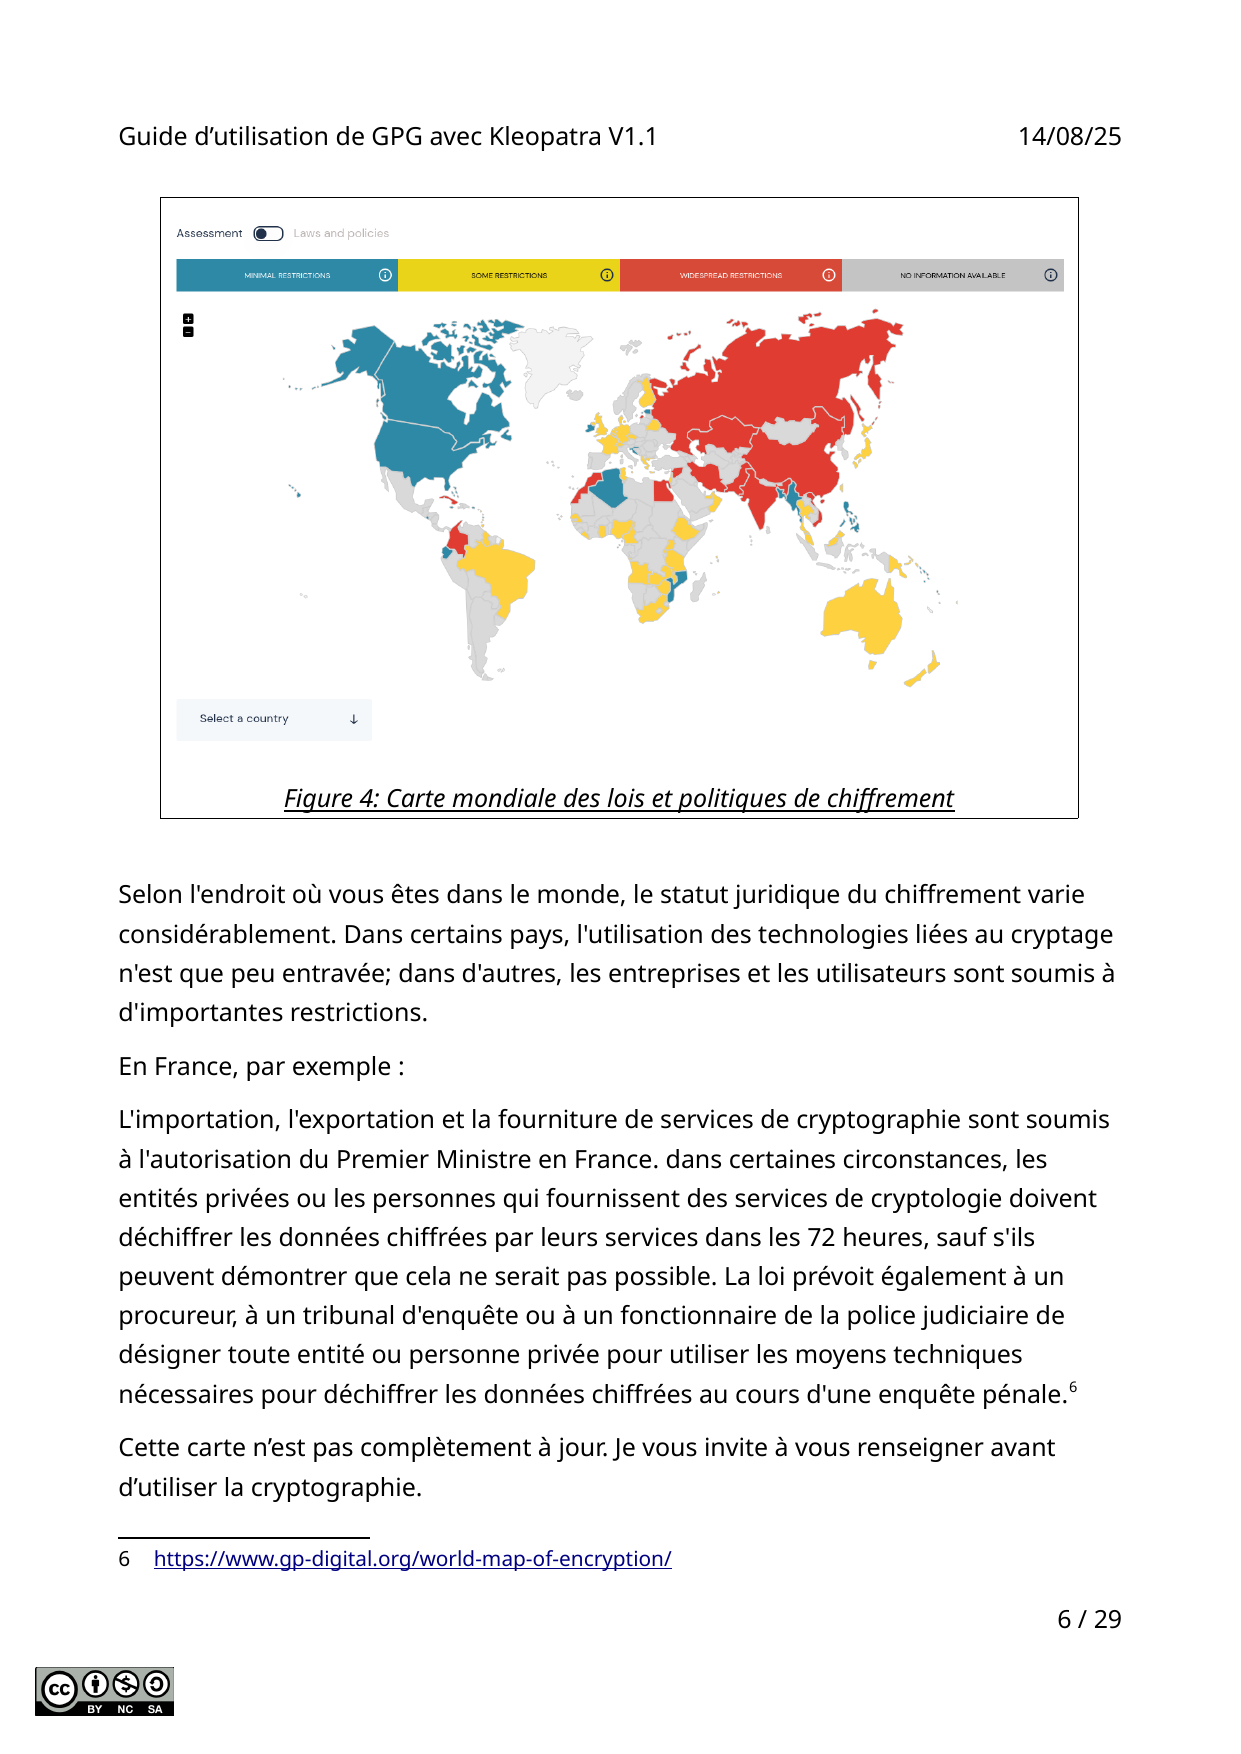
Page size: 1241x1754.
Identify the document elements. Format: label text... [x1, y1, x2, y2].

picture [163, 212, 1076, 769]
text Cette carte n’est pas complètement à jour. Je vous invite à vous renseigner avant d’utiliser la cryptographie. [118, 1430, 1122, 1503]
picture [35, 1667, 174, 1716]
text https://www.gp-digital.org/world-map-of-encryption/ [118, 1544, 1122, 1572]
text L'importation, l'exportation et la fourniture de services de cryptographie sont soumis à l'autorisation du Premier Ministre en France. dans certaines circonstances, les entités privées ou les personnes qui fournissent des services de cryptologie doivent déchiffrer les données chiffrées par leurs services dans les 72 heures, sauf s'ils peuvent démontrer que cela ne serait pas possible. La loi prévoit également à un procureur, à un tribunal d'enquête ou à un fonctionnaire de la police judiciaire de désigner toute entité ou personne privée pour utiliser les moyens techniques nécessaires pour déchiffrer les données chiffrées au cours d'une enquête pénale. [118, 1102, 1122, 1410]
text Figure 4: Carte mondiale des lois et politiques de chiffrement [163, 769, 1075, 815]
text En France, par exemple : [118, 1048, 1122, 1082]
text Selon l'endroit où vous êtes dans le monde, le statut juridique du chiffrement varie considérablement. Dans certains pays, l'utilisation des technologies liées au cryptage n'est que peu entravée; dans d'autres, les entreprises et les utilisateurs sont soumis à d'importantes restrictions. [118, 877, 1122, 1029]
